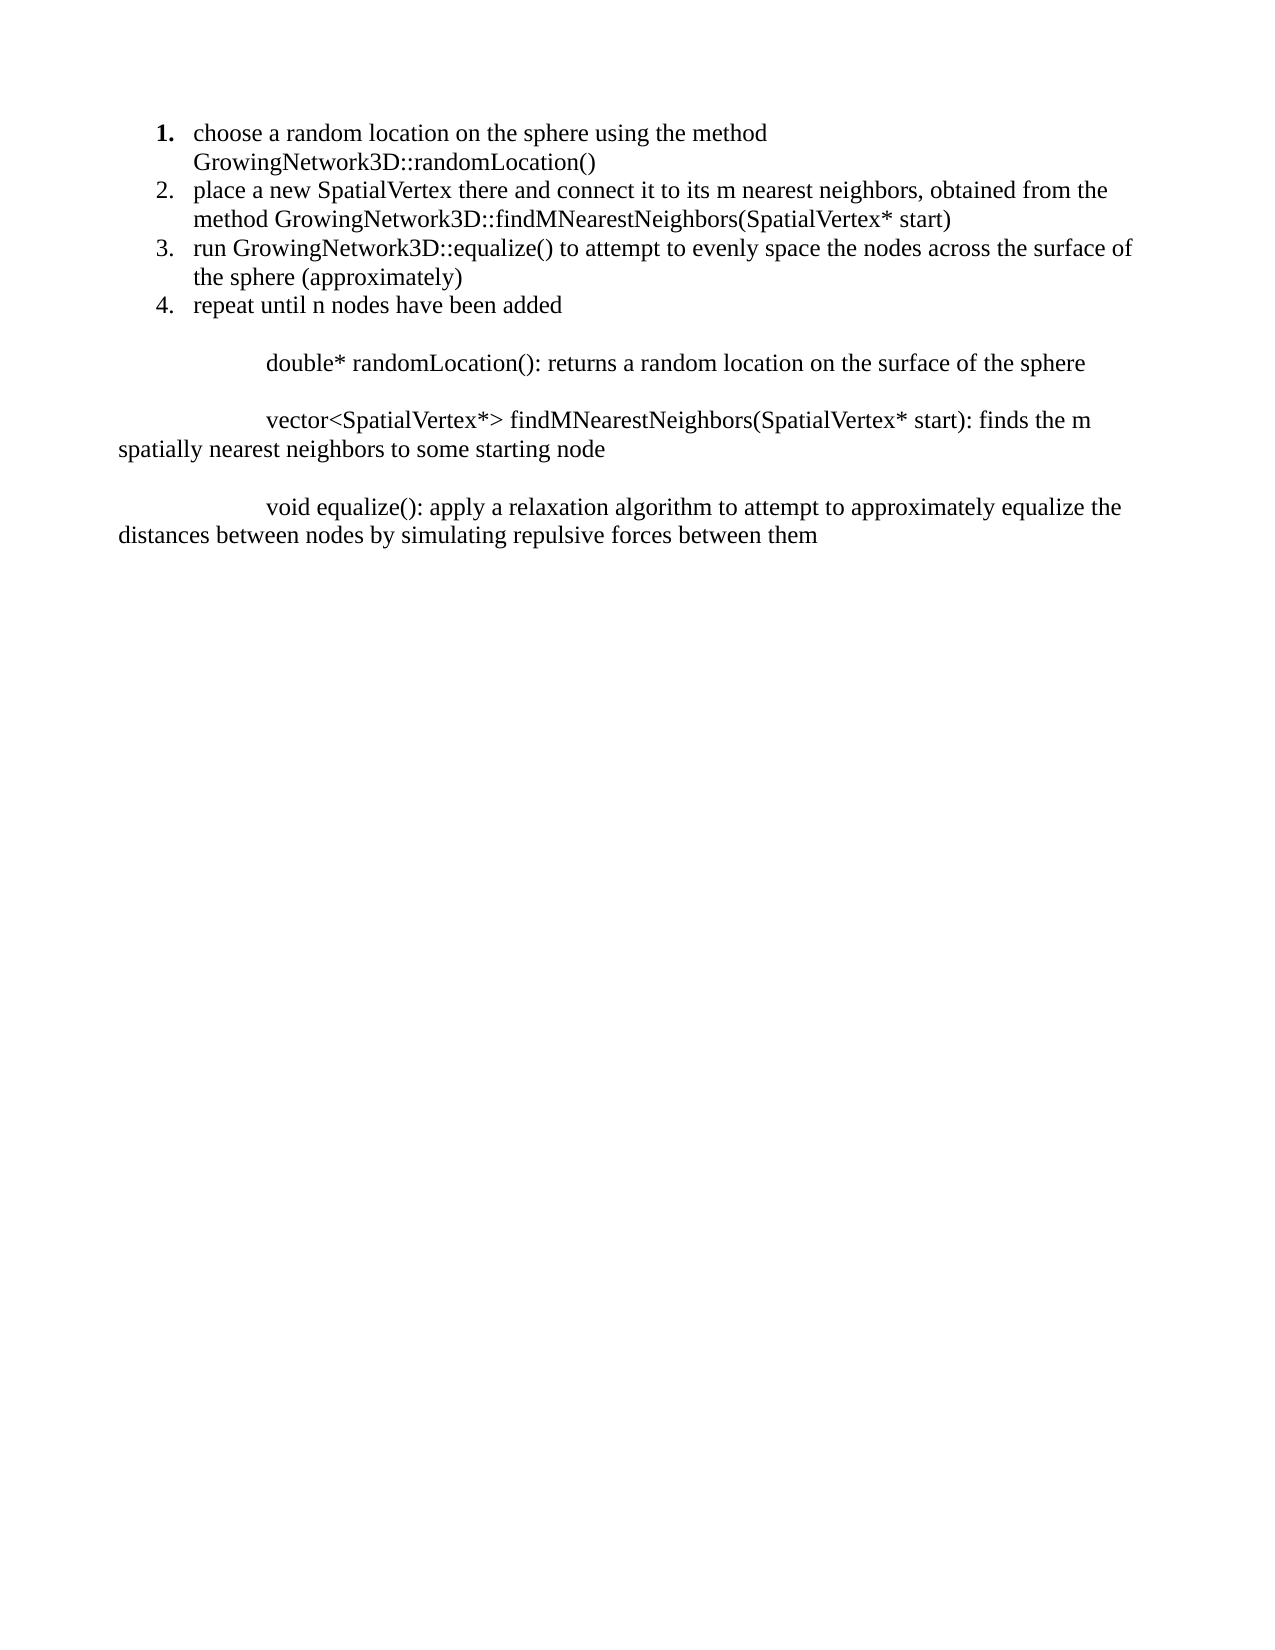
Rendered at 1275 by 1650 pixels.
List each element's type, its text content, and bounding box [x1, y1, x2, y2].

list choose a random location on the sphere using the method GrowingNetwork3D::randomLocation() [156, 118, 1157, 176]
list place a new SpatialVertex there and connect it to its m nearest neighbors, obtained from the method GrowingNetwork3D::findMNearestNeighbors(SpatialVertex* start) [156, 176, 1157, 233]
text double* randomLocation(): returns a random location on the surface of the sphere [118, 348, 1157, 377]
list repeat until n nodes have been added [156, 291, 1157, 319]
text vector<SpatialVertex*> findMNearestNeighbors(SpatialVertex* start): finds the m spatially nearest neighbors to some starting node [118, 406, 1157, 463]
list run GrowingNetwork3D::equalize() to attempt to evenly space the nodes across the surface of the sphere (approximately) [156, 233, 1157, 291]
text void equalize(): apply a relaxation algorithm to attempt to approximately equalize the distances between nodes by simulating repulsive forces between them [118, 492, 1157, 549]
